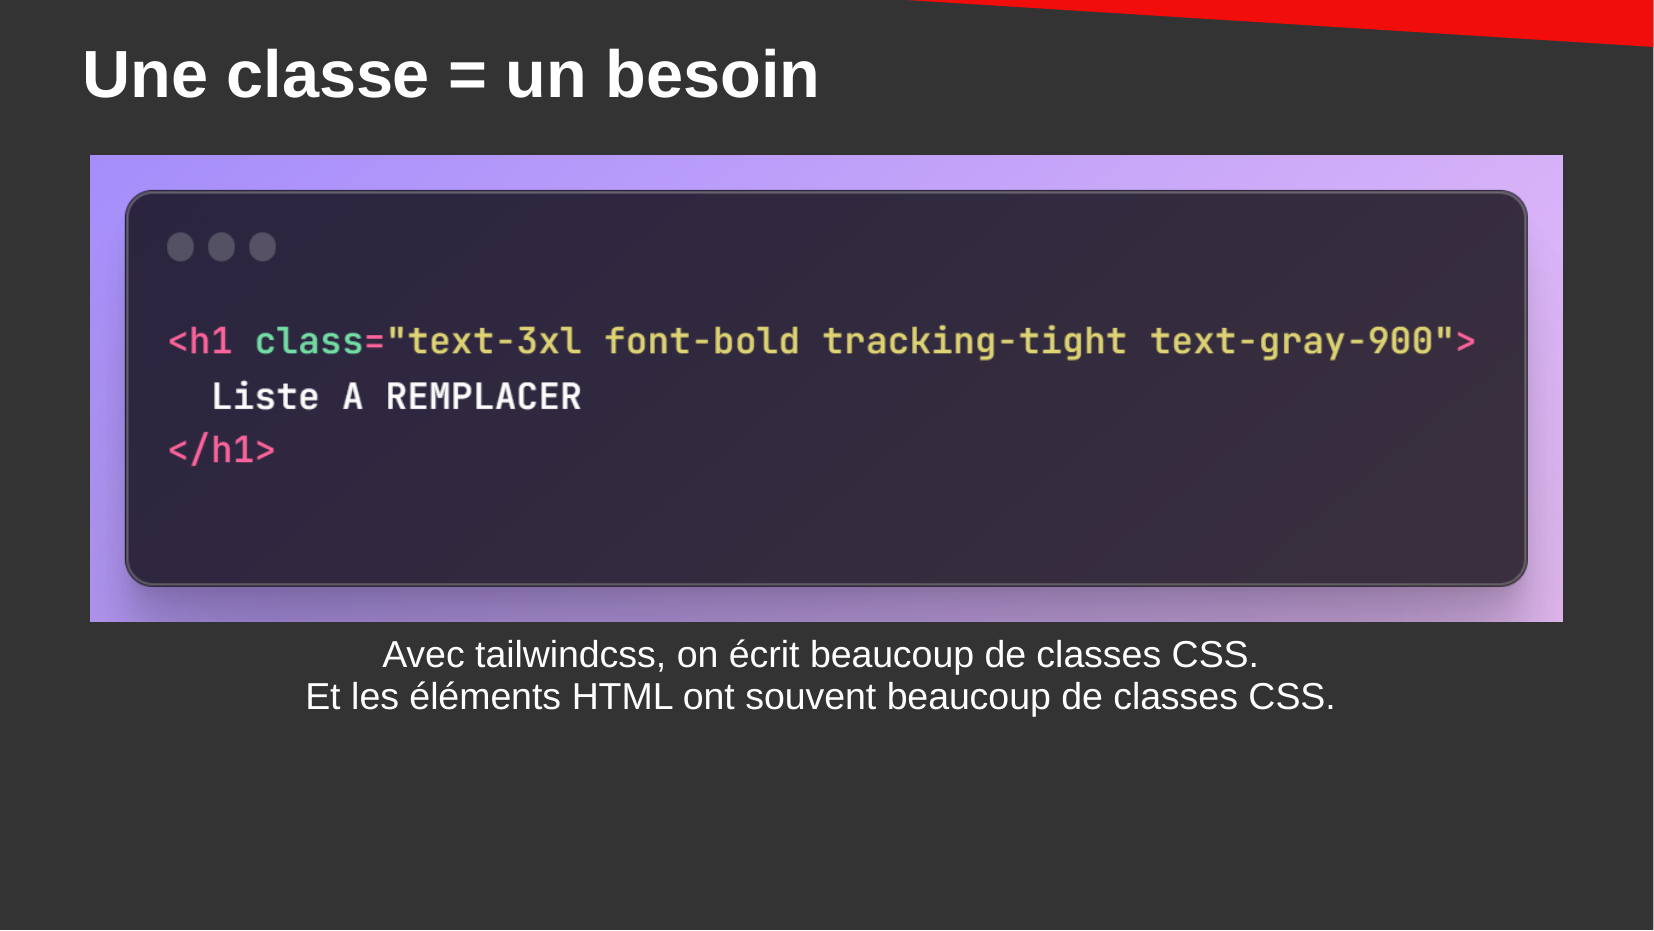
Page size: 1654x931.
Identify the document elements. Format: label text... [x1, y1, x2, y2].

text_box Avec tailwindcss, on écrit beaucoup de classes CSS. Et les éléments HTML ont souvent beaucoup de classes CSS. [153, 625, 1489, 804]
title Une classe = un besoin [82, 37, 1571, 114]
picture [90, 155, 1563, 622]
text_box [905, 0, 1654, 47]
